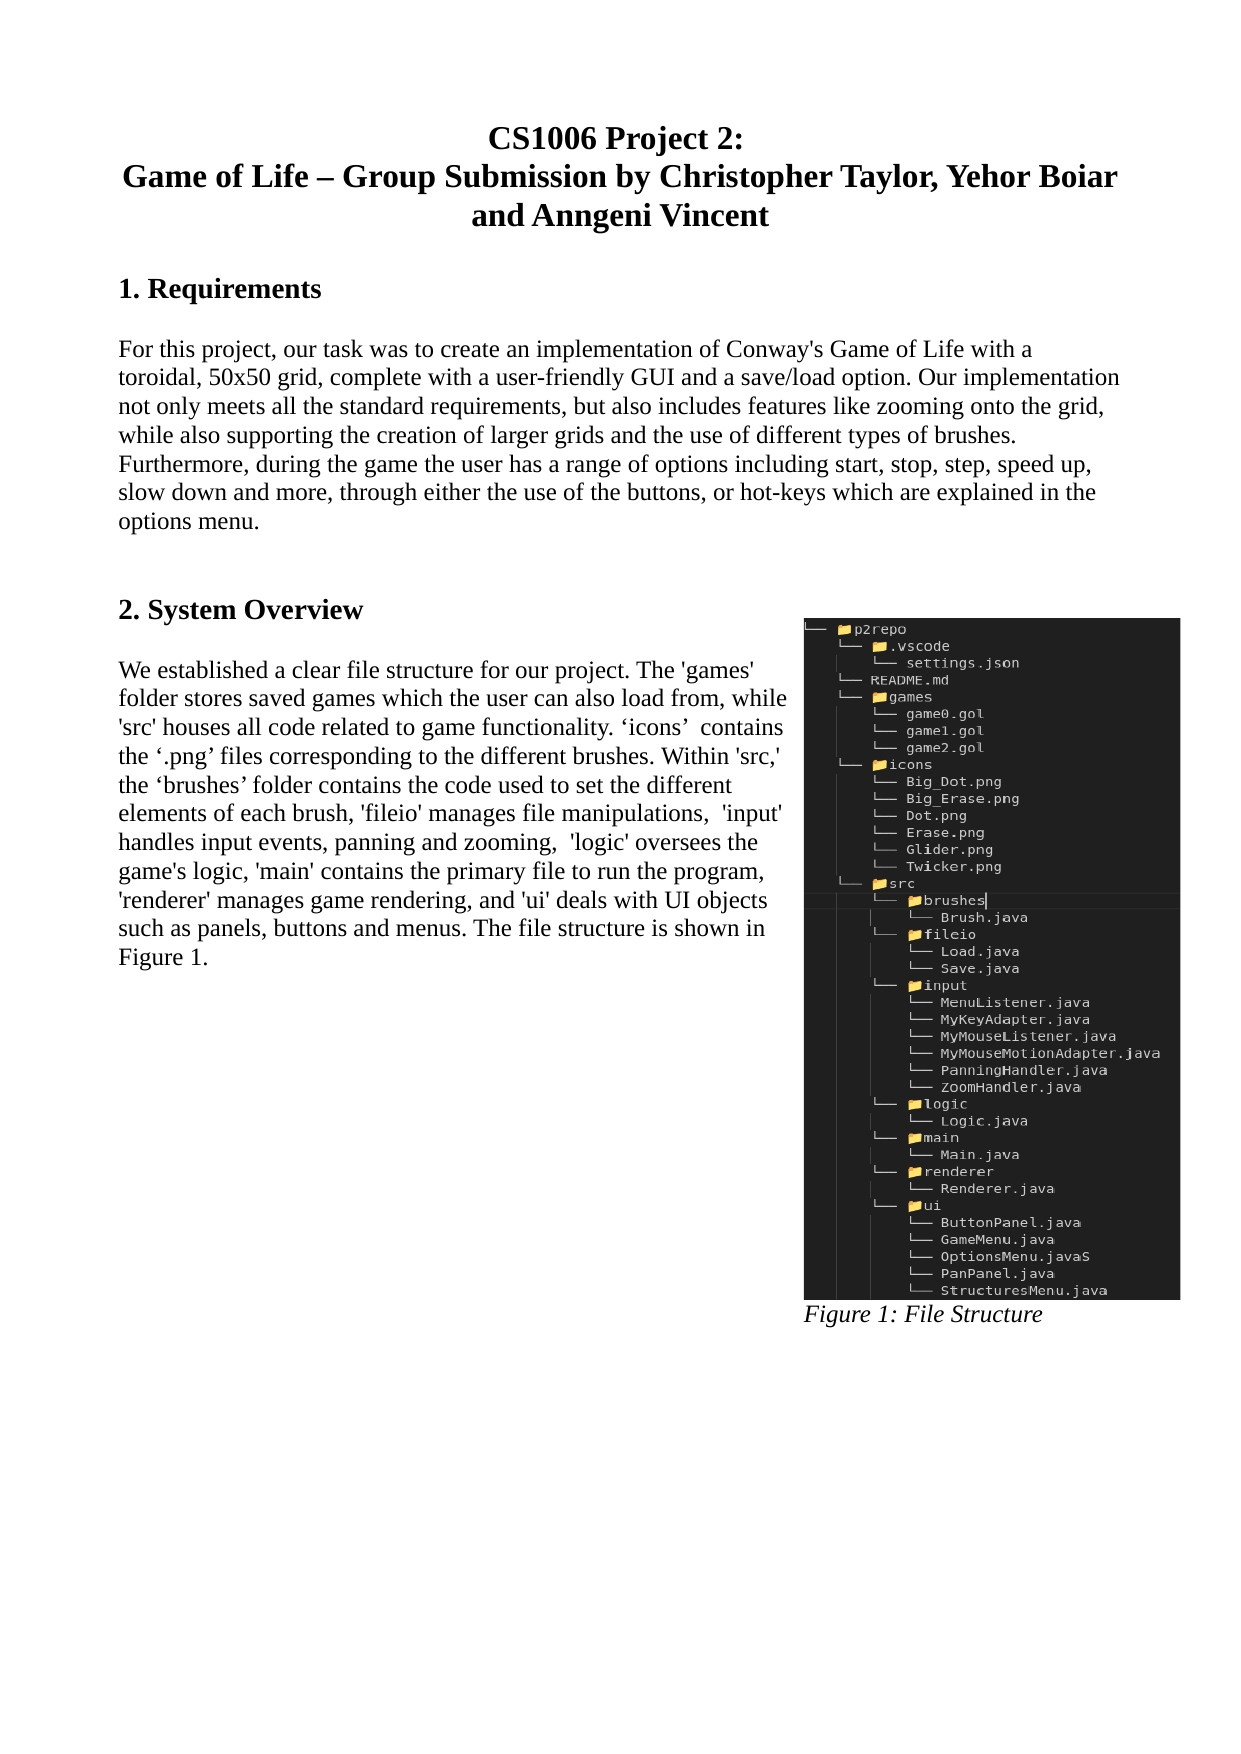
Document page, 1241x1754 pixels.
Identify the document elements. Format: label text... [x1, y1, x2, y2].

text Game of Life – Group Submission by Christopher Taylor, Yehor Boiar and Anngeni Vincent [118, 156, 1122, 233]
text For this project, our task was to create an implementation of Conway's Game of Life with a toroidal, 50x50 grid, complete with a user-friendly GUI and a save/load option. Our implementation not only meets all the standard requirements, but also includes features like zooming onto the grid, while also supporting the creation of larger grids and the use of different types of brushes. Furthermore, during the game the user has a range of options including start, stop, step, speed up, slow down and more, through either the use of the buttons, or hot-keys which are explained in the options menu. [118, 305, 1122, 535]
text Figure 1: File Structure [804, 1300, 1181, 1328]
text CS1006 Project 2: [118, 118, 1122, 156]
text 1. Requirements [118, 271, 1122, 305]
picture [803, 618, 1181, 1300]
text We established a clear file structure for our project. The 'games' folder stores saved games which the user can also load from, while 'src' houses all code related to game functionality. ‘icons’ contains the ‘.png’ files corresponding to the different brushes. Within 'src,' the ‘brushes’ folder contains the code used to set the different elements of each brush, 'fileio' manages file manipulations, 'input' handles input events, panning and zooming, 'logic' oversees the game's logic, 'main' contains the primary file to run the program, 'renderer' manages game rendering, and 'ui' deals with UI objects such as panels, buttons and menus. The file structure is shown in Figure 1. [118, 626, 803, 1028]
text 2. System Overview [118, 592, 1181, 626]
